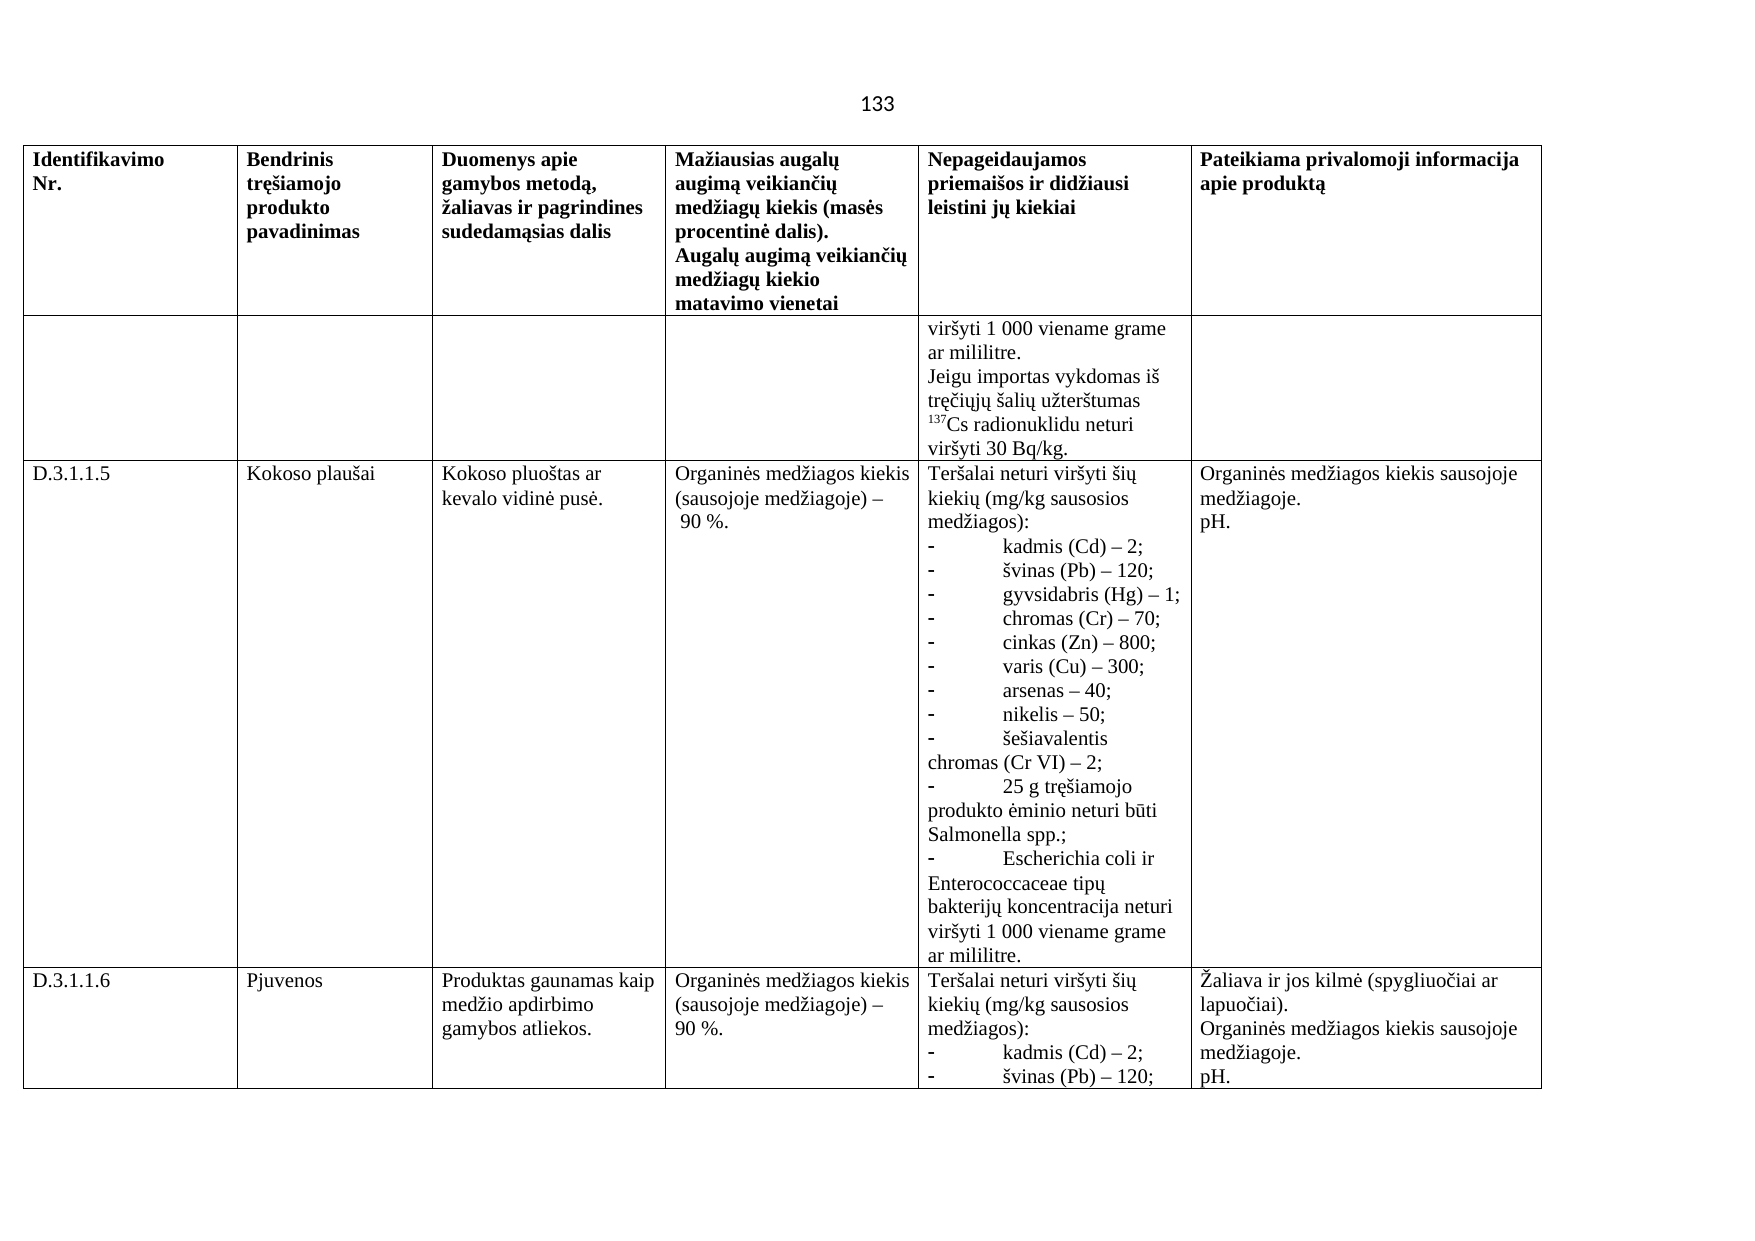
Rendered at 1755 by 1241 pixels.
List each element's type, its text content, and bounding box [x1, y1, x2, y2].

table_cell Kokoso pluoštas ar kevalo vidinė pusė. [433, 461, 665, 967]
table_cell D.3.1.1.5 [24, 461, 237, 967]
table_cell Teršalai neturi viršyti šių kiekių (mg/kg sausosios medžiagos):  kadmis (Cd) – 2;  švinas (Pb) – 120;  gyvsidabris (Hg) – 1;  chromas (Cr) – 70;  cinkas (Zn) – 800;  varis (Cu) – 300;  arsenas – 40;  nikelis – 50;  šešiavalentis chromas (Cr VI) – 2;  25 g tręšiamojo produkto ėminio neturi būti Salmonella spp.;  Escherichia coli ir Enterococcaceae tipų bakterijų koncentracija neturi viršyti 1 000 viename grame ar mililitre. [919, 461, 1191, 967]
table_header Nepageidaujamos priemaišos ir didžiausi leistini jų kiekiai [919, 146, 1191, 315]
table_cell Žaliava ir jos kilmė (spygliuočiai ar lapuočiai). Organinės medžiagos kiekis sausojoje medžiagoje. pH. [1192, 968, 1541, 1088]
table_cell Produktas gaunamas kaip medžio apdirbimo gamybos atliekos. [433, 968, 665, 1088]
table_header Mažiausias augalų augimą veikiančių medžiagų kiekis (masės procentinė dalis). Augalų augimą veikiančių medžiagų kiekio matavimo vienetai [666, 146, 918, 315]
table_cell viršyti 1 000 viename grame ar mililitre. Jeigu importas vykdomas iš tręčiųjų šalių užterštumas 137Cs radionuklidu neturi viršyti 30 Bq/kg. [919, 316, 1191, 460]
table_cell Organinės medžiagos kiekis sausojoje medžiagoje. pH. [1192, 461, 1541, 967]
table_cell Organinės medžiagos kiekis (sausojoje medžiagoje) – 90 %. [666, 968, 918, 1088]
table_cell Teršalai neturi viršyti šių kiekių (mg/kg sausosios medžiagos):  kadmis (Cd) – 2;  švinas (Pb) – 120; [919, 968, 1191, 1088]
table_cell [24, 316, 237, 460]
table_header Identifikavimo Nr. [24, 146, 237, 315]
table_header Bendrinis tręšiamojo produkto pavadinimas [238, 146, 432, 315]
table_cell [1192, 316, 1541, 460]
table_cell Organinės medžiagos kiekis (sausojoje medžiagoje) – 90 %. [666, 461, 918, 967]
table_cell Kokoso plaušai [238, 461, 432, 967]
table_header Pateikiama privalomoji informacija apie produktą [1192, 146, 1541, 315]
table_cell [433, 316, 665, 460]
table_cell [238, 316, 432, 460]
table_cell Pjuvenos [238, 968, 432, 1088]
table_cell D.3.1.1.6 [24, 968, 237, 1088]
table_header Duomenys apie gamybos metodą, žaliavas ir pagrindines sudedamąsias dalis [433, 146, 665, 315]
table_cell [666, 316, 918, 460]
